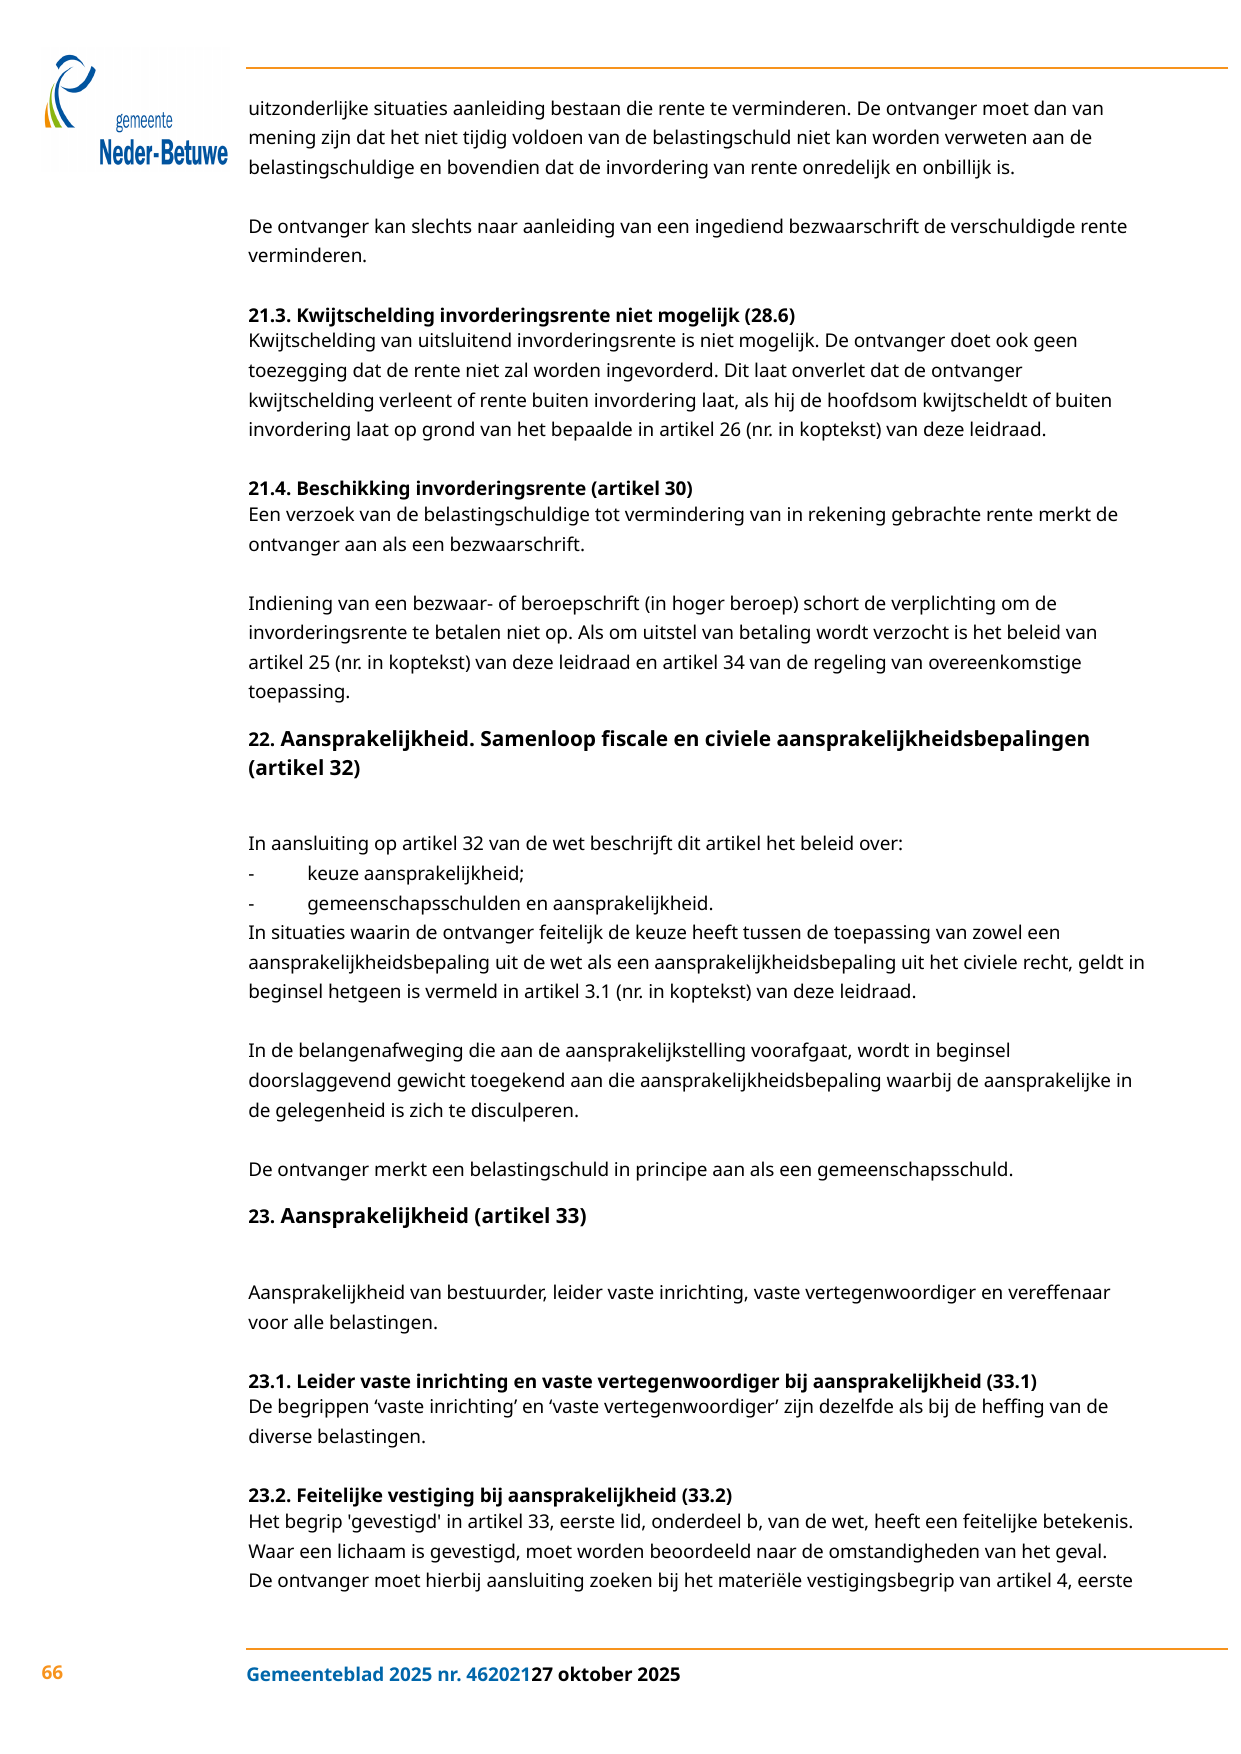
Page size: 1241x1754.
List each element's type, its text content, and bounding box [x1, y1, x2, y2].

text De begrippen ‘vaste inrichting’ en ‘vaste vertegenwoordiger’ zijn dezelfde als bij de heffing van de diverse belastingen. [248, 1394, 1152, 1449]
text De ontvanger moet hierbij aansluiting zoeken bij het materiële vestigingsbegrip van artikel 4, eerste [248, 1567, 1152, 1593]
text Het begrip 'gevestigd' in artikel 33, eerste lid, onderdeel b, van de wet, heeft een feitelijke betekenis. Waar een lichaam is gevestigd, moet worden beoordeeld naar de omstandigheden van het geval. [248, 1508, 1152, 1563]
list keuze aansprakelijkheid; [248, 860, 1152, 886]
text Aansprakelijkheid van bestuurder, leider vaste inrichting, vaste vertegenwoordiger en vereffenaar voor alle belastingen. [248, 1279, 1152, 1334]
text 21.3. Kwijtschelding invorderingsrente niet mogelijk (28.6) [248, 302, 1152, 328]
text De ontvanger kan slechts naar aanleiding van een ingediend bezwaarschrift de verschuldigde rente verminderen. [248, 213, 1152, 268]
text 23.1. Leider vaste inrichting en vaste vertegenwoordiger bij aansprakelijkheid (33.1) [248, 1368, 1152, 1394]
text uitzonderlijke situaties aanleiding bestaan die rente te verminderen. De ontvanger moet dan van mening zijn dat het niet tijdig voldoen van de belastingschuld niet kan worden verweten aan de belastingschuldige en bovendien dat de invordering van rente onredelijk en onbillijk is. [248, 95, 1152, 180]
text In situaties waarin de ontvanger feitelijk de keuze heeft tussen de toepassing van zowel een aansprakelijkheidsbepaling uit de wet als een aansprakelijkheidsbepaling uit het civiele recht, geldt in beginsel hetgeen is vermeld in artikel 3.1 (nr. in koptekst) van deze leidraad. [248, 919, 1152, 1004]
text De ontvanger merkt een belastingschuld in principe aan als een gemeenschapsschuld. [248, 1156, 1152, 1182]
text 23. Aansprakelijkheid (artikel 33) [248, 1202, 1152, 1230]
text 22. Aansprakelijkheid. Samenloop fiscale en civiele aansprakelijkheidsbepalingen (artikel 32) [248, 724, 1152, 781]
text In de belangenafweging die aan de aansprakelijkstelling voorafgaat, wordt in beginsel doorslaggevend gewicht toegekend aan die aansprakelijkheidsbepaling waarbij de aansprakelijke in de gelegenheid is zich te disculperen. [248, 1038, 1152, 1122]
text 21.4. Beschikking invorderingsrente (artikel 30) [248, 476, 1152, 501]
text 23.2. Feitelijke vestiging bij aansprakelijkheid (33.2) [248, 1482, 1152, 1508]
text Indiening van een bezwaar- of beroepschrift (in hoger beroep) schort de verplichting om de invorderingsrente te betalen niet op. Als om uitstel van betaling wordt verzocht is het beleid van artikel 25 (nr. in koptekst) van deze leidraad en artikel 34 van de regeling van overeenkomstige toepassing. [248, 590, 1152, 704]
text Kwijtschelding van uitsluitend invorderingsrente is niet mogelijk. De ontvanger doet ook geen toezegging dat de rente niet zal worden ingevorderd. Dit laat onverlet dat de ontvanger kwijtschelding verleent of rente buiten invordering laat, als hij de hoofdsom kwijtscheldt of buiten invordering laat op grond van het bepaalde in artikel 26 (nr. in koptekst) van deze leidraad. [248, 328, 1152, 442]
text In aansluiting op artikel 32 van de wet beschrijft dit artikel het beleid over: [248, 831, 1152, 856]
list gemeenschapsschulden en aansprakelijkheid. [248, 890, 1152, 915]
picture [41, 47, 231, 172]
text Een verzoek van de belastingschuldige tot vermindering van in rekening gebrachte rente merkt de ontvanger aan als een bezwaarschrift. [248, 501, 1152, 557]
